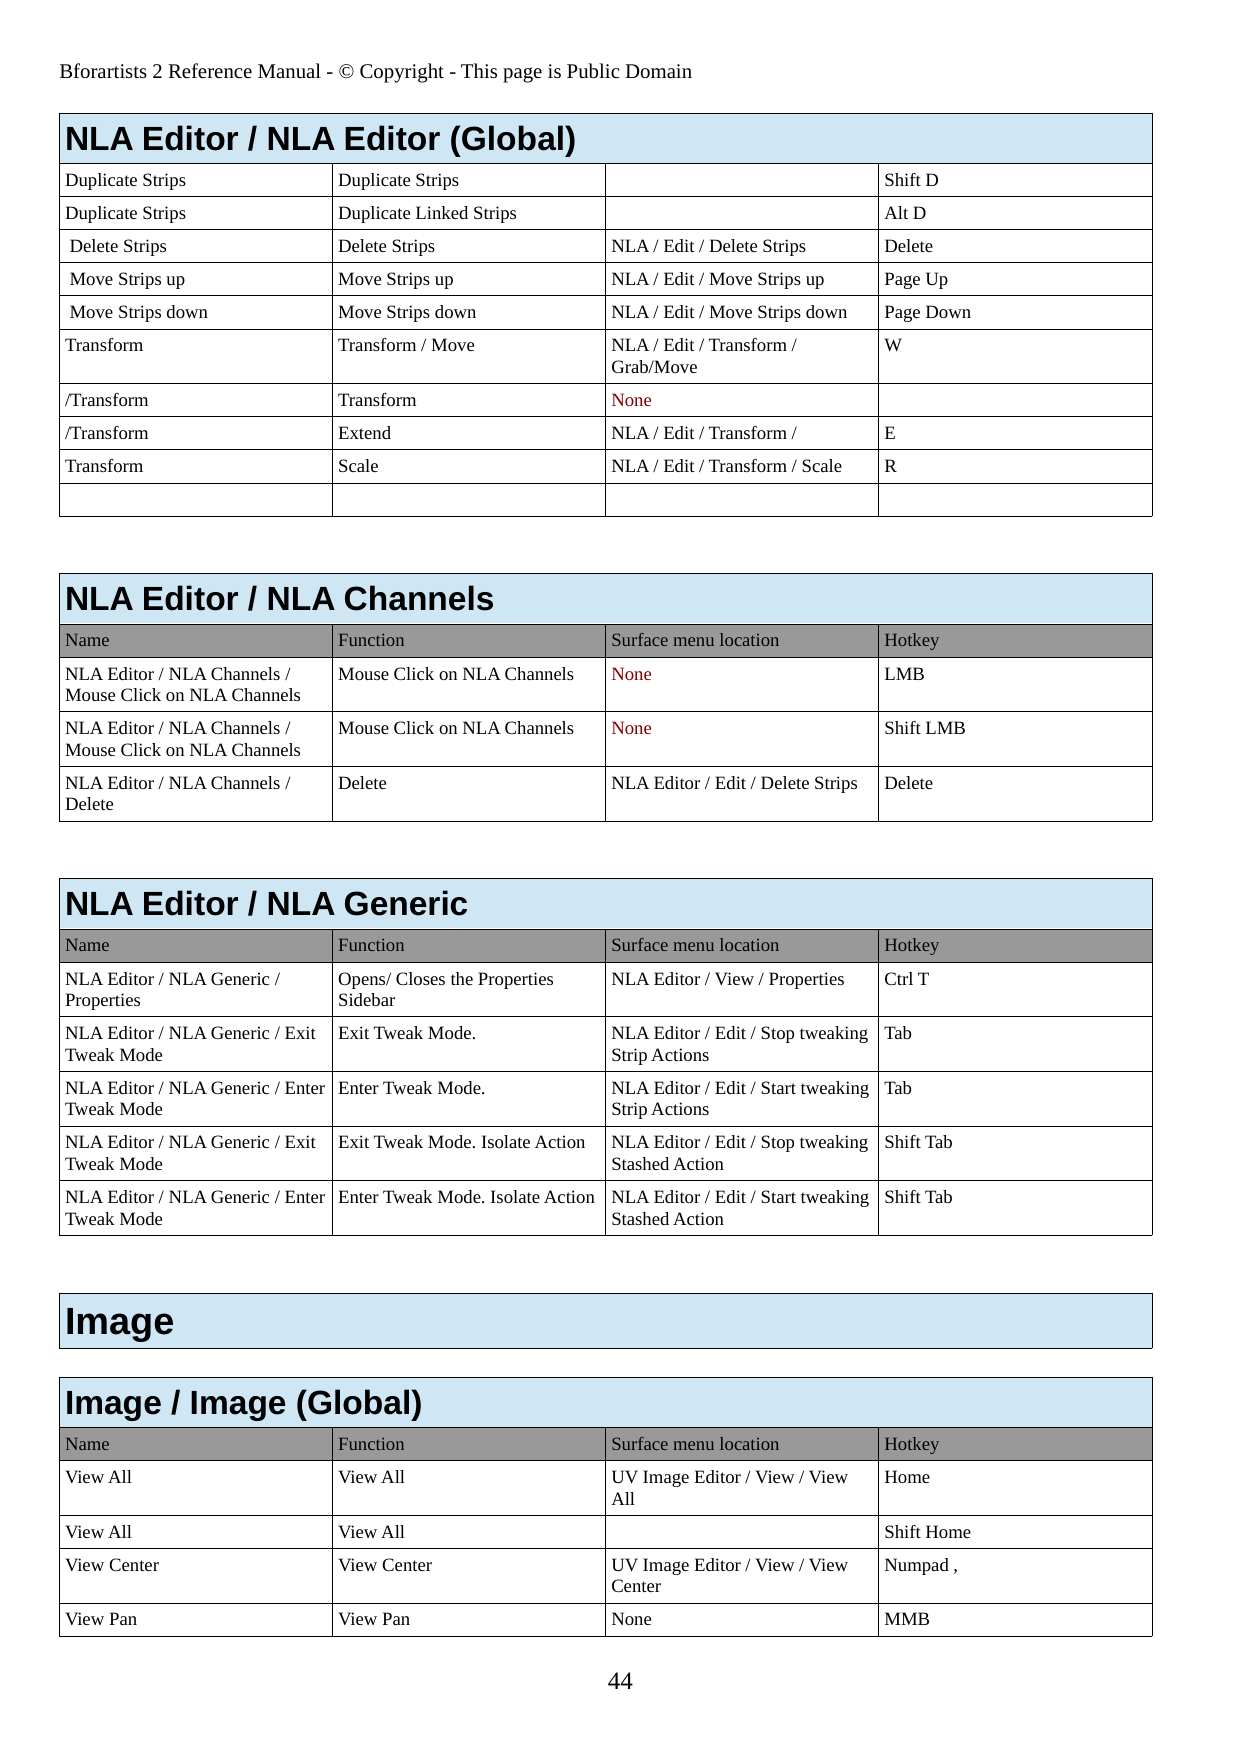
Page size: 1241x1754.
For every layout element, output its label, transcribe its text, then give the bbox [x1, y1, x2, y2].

table_cell NLA Editor / NLA Channels / Mouse Click on NLA Channels [60, 712, 332, 766]
table_header NLA Editor / NLA Channels [60, 574, 1152, 623]
table_cell View Pan [333, 1604, 605, 1636]
table_cell Transform [60, 450, 332, 482]
table_cell NLA / Edit / Move Strips down [606, 296, 878, 328]
table_cell View Center [333, 1549, 605, 1602]
table_cell None [606, 1604, 878, 1636]
table_cell NLA Editor / Edit / Start tweaking Stashed Action [606, 1181, 878, 1235]
table_cell NLA Editor / NLA Generic / Exit Tweak Mode [60, 1127, 332, 1180]
table_cell Move Strips up [60, 263, 332, 295]
table_cell Name [60, 930, 332, 962]
table_cell Function [333, 1428, 605, 1460]
table_cell Shift Tab [879, 1127, 1152, 1180]
table_cell NLA Editor / Edit / Delete Strips [606, 767, 878, 821]
table_cell NLA Editor / NLA Channels / Delete [60, 767, 332, 821]
table_cell Surface menu location [606, 930, 878, 962]
table_cell Page Down [879, 296, 1152, 328]
table_cell Mouse Click on NLA Channels [333, 658, 605, 711]
table_cell /Transform [60, 384, 332, 416]
table_header NLA Editor / NLA Editor (Global) [60, 114, 1152, 163]
table_cell View All [60, 1461, 332, 1515]
table_cell Home [879, 1461, 1152, 1515]
table_cell Shift D [879, 164, 1152, 196]
table_cell View All [60, 1516, 332, 1548]
table_cell R [879, 450, 1152, 482]
table_cell Delete [333, 767, 605, 821]
table_header Image / Image (Global) [60, 1378, 1152, 1427]
table_cell [879, 384, 1152, 416]
table_cell NLA Editor / NLA Generic / Enter Tweak Mode [60, 1072, 332, 1126]
table_cell Transform [333, 384, 605, 416]
table_cell None [606, 658, 878, 711]
table_cell NLA Editor / Edit / Stop tweaking Stashed Action [606, 1127, 878, 1180]
table_cell NLA Editor / NLA Generic / Enter Tweak Mode [60, 1181, 332, 1235]
table_cell [879, 484, 1152, 516]
table_cell Surface menu location [606, 625, 878, 657]
table_cell Mouse Click on NLA Channels [333, 712, 605, 766]
table_cell Exit Tweak Mode. [333, 1017, 605, 1071]
table_cell Surface menu location [606, 1428, 878, 1460]
table_cell NLA / Edit / Move Strips up [606, 263, 878, 295]
table_cell Move Strips down [60, 296, 332, 328]
table_cell None [606, 712, 878, 766]
table_cell View Center [60, 1549, 332, 1602]
table_cell Tab [879, 1072, 1152, 1126]
table_cell Duplicate Strips [333, 164, 605, 196]
table_cell Exit Tweak Mode. Isolate Action [333, 1127, 605, 1180]
table_cell UV Image Editor / View / View All [606, 1461, 878, 1515]
table_cell NLA Editor / NLA Channels / Mouse Click on NLA Channels [60, 658, 332, 711]
table_header Image [60, 1294, 1152, 1348]
table_cell Transform / Move [333, 330, 605, 383]
table_cell NLA / Edit / Transform / [606, 417, 878, 449]
table_cell NLA / Edit / Delete Strips [606, 230, 878, 262]
table_cell [60, 484, 332, 516]
table_cell NLA Editor / Edit / Start tweaking Strip Actions [606, 1072, 878, 1126]
table_cell Ctrl T [879, 963, 1152, 1016]
table_cell UV Image Editor / View / View Center [606, 1549, 878, 1602]
table_cell Move Strips up [333, 263, 605, 295]
table_cell NLA Editor / NLA Generic / Properties [60, 963, 332, 1016]
table_cell View Pan [60, 1604, 332, 1636]
table_cell Name [60, 625, 332, 657]
table_cell Hotkey [879, 1428, 1152, 1460]
table_cell Duplicate Strips [60, 197, 332, 229]
table_cell Tab [879, 1017, 1152, 1071]
table_cell Opens/ Closes the Properties Sidebar [333, 963, 605, 1016]
table_cell W [879, 330, 1152, 383]
table_cell Shift Home [879, 1516, 1152, 1548]
table_cell Delete [879, 230, 1152, 262]
table_cell Shift Tab [879, 1181, 1152, 1235]
table_cell Enter Tweak Mode. [333, 1072, 605, 1126]
table_cell NLA Editor / Edit / Stop tweaking Strip Actions [606, 1017, 878, 1071]
table_cell [606, 197, 878, 229]
table_cell Page Up [879, 263, 1152, 295]
table_cell /Transform [60, 417, 332, 449]
table_cell NLA / Edit / Transform / Scale [606, 450, 878, 482]
table_cell Hotkey [879, 625, 1152, 657]
table_cell E [879, 417, 1152, 449]
table_cell [606, 484, 878, 516]
table_cell LMB [879, 658, 1152, 711]
table_cell Extend [333, 417, 605, 449]
table_cell Delete Strips [60, 230, 332, 262]
table_cell Delete Strips [333, 230, 605, 262]
table_cell Duplicate Strips [60, 164, 332, 196]
table_cell Transform [60, 330, 332, 383]
table_cell Delete [879, 767, 1152, 821]
table_cell NLA Editor / NLA Generic / Exit Tweak Mode [60, 1017, 332, 1071]
table_cell View All [333, 1461, 605, 1515]
table_cell MMB [879, 1604, 1152, 1636]
table_cell Name [60, 1428, 332, 1460]
table_cell Move Strips down [333, 296, 605, 328]
table_cell Hotkey [879, 930, 1152, 962]
table_cell Duplicate Linked Strips [333, 197, 605, 229]
table_cell Scale [333, 450, 605, 482]
table_cell NLA Editor / View / Properties [606, 963, 878, 1016]
table_cell Function [333, 625, 605, 657]
table_cell Function [333, 930, 605, 962]
table_cell Enter Tweak Mode. Isolate Action [333, 1181, 605, 1235]
table_cell View All [333, 1516, 605, 1548]
table_cell Shift LMB [879, 712, 1152, 766]
table_cell NLA / Edit / Transform / Grab/Move [606, 330, 878, 383]
table_cell Numpad , [879, 1549, 1152, 1602]
table_cell [333, 484, 605, 516]
table_cell [606, 1516, 878, 1548]
table_header NLA Editor / NLA Generic [60, 879, 1152, 928]
table_cell [606, 164, 878, 196]
table_cell Alt D [879, 197, 1152, 229]
table_cell None [606, 384, 878, 416]
